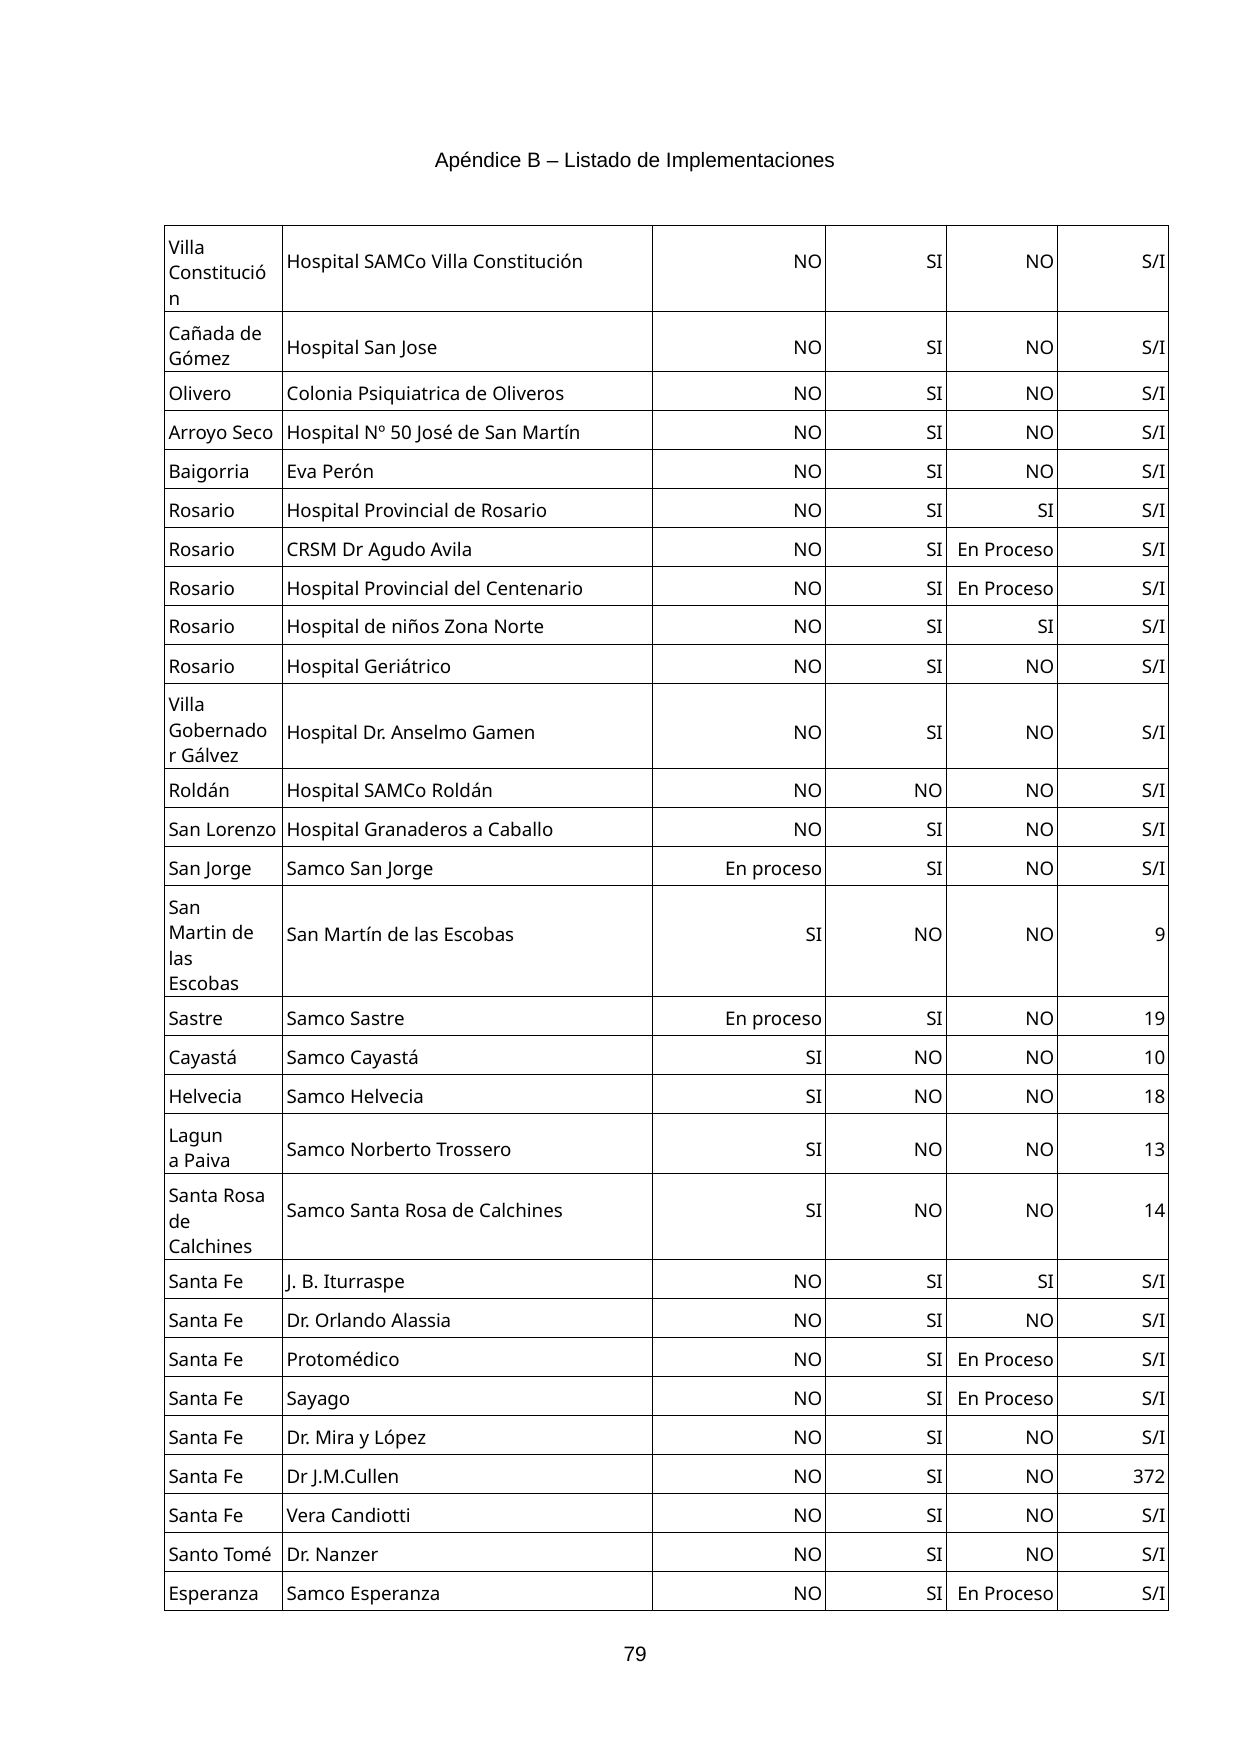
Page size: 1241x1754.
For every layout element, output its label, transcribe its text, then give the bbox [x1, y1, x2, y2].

table_cell SI [653, 1075, 825, 1113]
table_cell Samco Helvecia [283, 1075, 652, 1113]
table_cell Santa Fe [165, 1377, 282, 1415]
table_cell NO [653, 1416, 825, 1454]
table_cell CRSM Dr Agudo Avila [283, 528, 652, 566]
table_cell Santa Fe [165, 1299, 282, 1337]
table_cell Colonia Psiquiatrica de Oliveros [283, 372, 652, 410]
table_cell NO [947, 886, 1057, 996]
table_cell NO [947, 1114, 1057, 1173]
table_cell SI [826, 1377, 946, 1415]
table_cell SI [826, 528, 946, 566]
table_cell SI [826, 997, 946, 1035]
table_cell SI [826, 1338, 946, 1376]
table_cell Samco Sastre [283, 997, 652, 1035]
table_cell 19 [1058, 997, 1168, 1035]
table_cell NO [826, 1114, 946, 1173]
table_cell S/I [1058, 1377, 1168, 1415]
table_cell Hospital SAMCo Roldán [283, 769, 652, 807]
table_cell Hospital Granaderos a Caballo [283, 808, 652, 846]
table_cell NO [653, 567, 825, 605]
table_cell Protomédico [283, 1338, 652, 1376]
table_cell NO [653, 1299, 825, 1337]
table_cell SI [826, 1572, 946, 1610]
table_header Villa Constitución [165, 226, 282, 311]
table_cell S/I [1058, 769, 1168, 807]
table_cell Santa Fe [165, 1260, 282, 1298]
table_cell Roldán [165, 769, 282, 807]
table_cell NO [653, 645, 825, 682]
table_cell SI [826, 808, 946, 846]
table_cell Santa Fe [165, 1455, 282, 1493]
table_cell S/I [1058, 528, 1168, 566]
table_cell S/I [1058, 1338, 1168, 1376]
table_cell Cayastá [165, 1036, 282, 1074]
table_cell SI [826, 489, 946, 527]
table_cell NO [947, 450, 1057, 488]
table_cell S/I [1058, 489, 1168, 527]
table_cell Eva Perón [283, 450, 652, 488]
table_cell Santa Fe [165, 1494, 282, 1532]
table_cell NO [947, 847, 1057, 885]
table_cell NO [653, 808, 825, 846]
table_cell SI [826, 1455, 946, 1493]
table_cell SI [947, 489, 1057, 527]
table_cell NO [947, 411, 1057, 449]
table_cell 10 [1058, 1036, 1168, 1074]
table_cell NO [947, 684, 1057, 768]
table_cell NO [947, 997, 1057, 1035]
table_cell NO [947, 1416, 1057, 1454]
table_cell NO [947, 1455, 1057, 1493]
table_cell NO [653, 528, 825, 566]
table_cell SI [826, 645, 946, 682]
table_cell Laguna Paiva [165, 1114, 282, 1173]
table_cell SI [826, 312, 946, 371]
table_cell Hospital Geriátrico [283, 645, 652, 682]
table_cell NO [826, 1075, 946, 1113]
table_cell S/I [1058, 1299, 1168, 1337]
table_cell SI [653, 1036, 825, 1074]
table_cell Hospital San Jose [283, 312, 652, 371]
table_cell Samco Santa Rosa de Calchines [283, 1174, 652, 1259]
table_cell NO [653, 684, 825, 768]
table_cell Santa Fe [165, 1416, 282, 1454]
table_cell SI [947, 606, 1057, 644]
table_cell NO [653, 1455, 825, 1493]
table_cell NO [653, 1494, 825, 1532]
table_cell SI [826, 372, 946, 410]
table_cell Santa Rosa de Calchines [165, 1174, 282, 1259]
table_cell S/I [1058, 1416, 1168, 1454]
table_cell SI [826, 606, 946, 644]
table_cell Dr. Orlando Alassia [283, 1299, 652, 1337]
table_cell 18 [1058, 1075, 1168, 1113]
table_cell 14 [1058, 1174, 1168, 1259]
table_cell Esperanza [165, 1572, 282, 1610]
table_cell NO [653, 411, 825, 449]
table_cell SI [826, 1416, 946, 1454]
table_cell NO [653, 372, 825, 410]
table_cell Arroyo Seco [165, 411, 282, 449]
table_cell SI [653, 1174, 825, 1259]
table_cell SI [947, 1260, 1057, 1298]
table_cell Olivero [165, 372, 282, 410]
table_cell NO [947, 1494, 1057, 1532]
table_cell 372 [1058, 1455, 1168, 1493]
table_cell NO [947, 808, 1057, 846]
table_cell NO [653, 489, 825, 527]
table_cell San Jorge [165, 847, 282, 885]
table_cell Samco Cayastá [283, 1036, 652, 1074]
table_header SI [826, 226, 946, 311]
table_cell SI [826, 1494, 946, 1532]
table_cell Samco Norberto Trossero [283, 1114, 652, 1173]
table_cell En Proceso [947, 1572, 1057, 1610]
table_cell SI [826, 450, 946, 488]
table_cell Cañada de Gómez [165, 312, 282, 371]
table_cell Santo Tomé [165, 1533, 282, 1571]
table_cell NO [947, 1075, 1057, 1113]
table_cell NO [947, 1533, 1057, 1571]
table_cell SI [826, 567, 946, 605]
table_header NO [947, 226, 1057, 311]
table_cell Sastre [165, 997, 282, 1035]
table_cell Villa Gobernador Gálvez [165, 684, 282, 768]
table_cell Dr. Nanzer [283, 1533, 652, 1571]
table_cell San Martin de las Escobas [165, 886, 282, 996]
table_cell En proceso [653, 847, 825, 885]
table_cell San Lorenzo [165, 808, 282, 846]
table_cell Rosario [165, 645, 282, 682]
table_cell NO [947, 1036, 1057, 1074]
table_cell NO [826, 769, 946, 807]
table_cell Santa Fe [165, 1338, 282, 1376]
table_cell Dr. Mira y López [283, 1416, 652, 1454]
table_cell J. B. Iturraspe [283, 1260, 652, 1298]
table_cell NO [653, 1377, 825, 1415]
table_cell Helvecia [165, 1075, 282, 1113]
table_cell Rosario [165, 606, 282, 644]
table_cell NO [826, 1174, 946, 1259]
table_cell S/I [1058, 1533, 1168, 1571]
table_cell Baigorria [165, 450, 282, 488]
table_cell NO [653, 606, 825, 644]
table_cell NO [653, 1572, 825, 1610]
table_cell NO [653, 312, 825, 371]
table_cell NO [947, 1174, 1057, 1259]
table_cell Hospital de niños Zona Norte [283, 606, 652, 644]
table_cell SI [653, 1114, 825, 1173]
table_cell Samco San Jorge [283, 847, 652, 885]
table_cell NO [947, 769, 1057, 807]
table_cell Sayago [283, 1377, 652, 1415]
table_cell NO [947, 1299, 1057, 1337]
table_cell En proceso [653, 997, 825, 1035]
table_cell Hospital Nº 50 José de San Martín [283, 411, 652, 449]
table_cell SI [826, 1260, 946, 1298]
table_cell NO [653, 1338, 825, 1376]
table_cell NO [653, 1260, 825, 1298]
table_cell S/I [1058, 606, 1168, 644]
table_cell S/I [1058, 372, 1168, 410]
table_cell S/I [1058, 312, 1168, 371]
table_cell S/I [1058, 684, 1168, 768]
table_cell S/I [1058, 1572, 1168, 1610]
table_cell SI [826, 411, 946, 449]
table_cell En Proceso [947, 1338, 1057, 1376]
table_cell Rosario [165, 567, 282, 605]
table_cell Hospital Provincial del Centenario [283, 567, 652, 605]
table_cell NO [947, 645, 1057, 682]
table_cell NO [653, 1533, 825, 1571]
table_cell S/I [1058, 567, 1168, 605]
table_cell NO [947, 312, 1057, 371]
table_cell NO [653, 450, 825, 488]
table_cell En Proceso [947, 1377, 1057, 1415]
table_cell Hospital Provincial de Rosario [283, 489, 652, 527]
table_cell S/I [1058, 1260, 1168, 1298]
table_cell SI [826, 1533, 946, 1571]
table_header NO [653, 226, 825, 311]
table_header Hospital SAMCo Villa Constitución [283, 226, 652, 311]
table_cell San Martín de las Escobas [283, 886, 652, 996]
table_cell NO [826, 886, 946, 996]
table_header S/I [1058, 226, 1168, 311]
table_cell Hospital Dr. Anselmo Gamen [283, 684, 652, 768]
table_cell NO [653, 769, 825, 807]
table_cell S/I [1058, 1494, 1168, 1532]
table_cell Rosario [165, 528, 282, 566]
table_cell Dr J.M.Cullen [283, 1455, 652, 1493]
table_cell En Proceso [947, 528, 1057, 566]
table_cell 9 [1058, 886, 1168, 996]
table_cell En Proceso [947, 567, 1057, 605]
table_cell NO [826, 1036, 946, 1074]
table_cell S/I [1058, 645, 1168, 682]
table_cell Samco Esperanza [283, 1572, 652, 1610]
table_cell 13 [1058, 1114, 1168, 1173]
table_cell Vera Candiotti [283, 1494, 652, 1532]
table_cell S/I [1058, 808, 1168, 846]
table_cell SI [826, 684, 946, 768]
table_cell SI [653, 886, 825, 996]
table_cell Rosario [165, 489, 282, 527]
table_cell S/I [1058, 411, 1168, 449]
table_cell SI [826, 1299, 946, 1337]
table_cell S/I [1058, 847, 1168, 885]
table_cell S/I [1058, 450, 1168, 488]
table_cell SI [826, 847, 946, 885]
table_cell NO [947, 372, 1057, 410]
